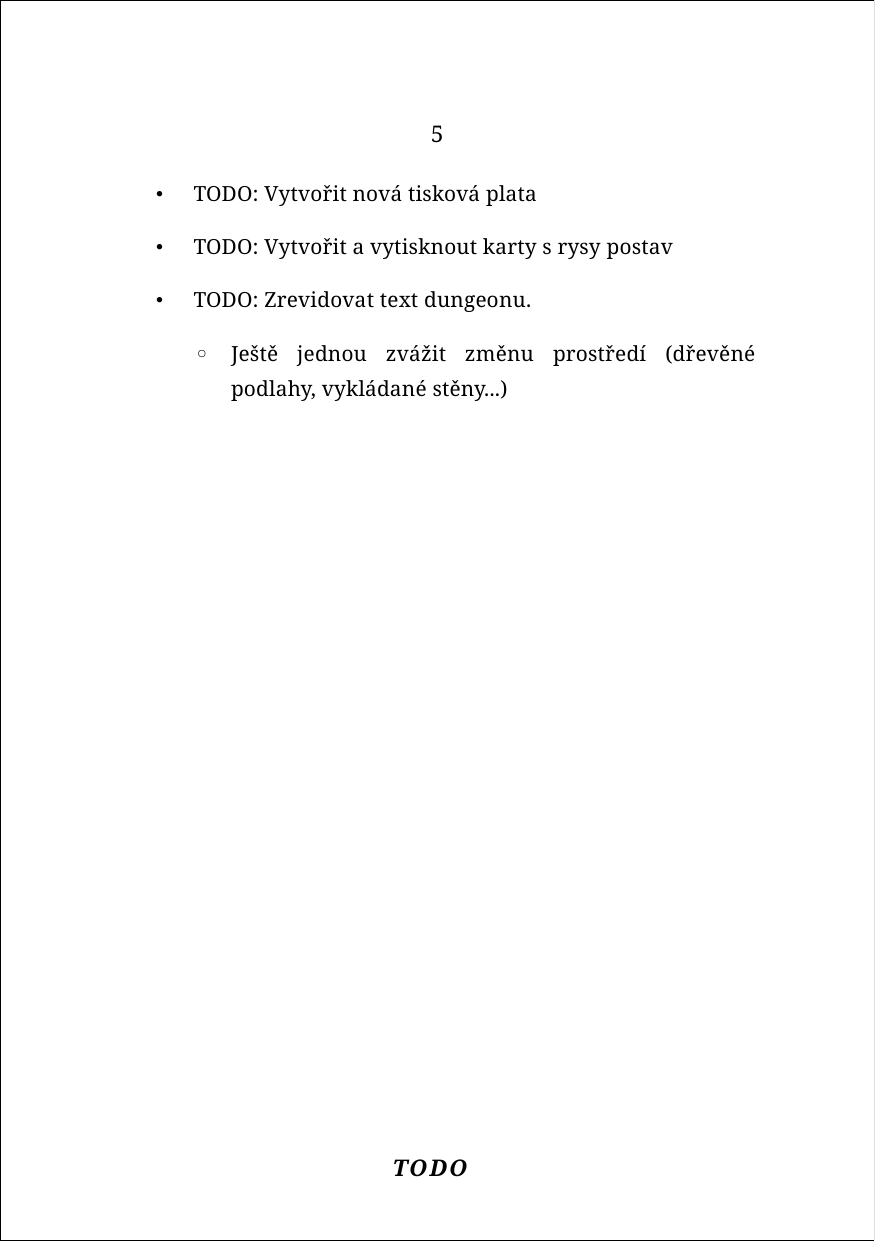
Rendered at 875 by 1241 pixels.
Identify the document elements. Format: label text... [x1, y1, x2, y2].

list TODO: Vytvořit a vytisknout karty s rysy postav [156, 232, 756, 261]
list TODO: Zrevidovat text dungeonu. [156, 285, 756, 314]
list TODO: Vytvořit nová tisková plata [156, 179, 756, 207]
list Ještě jednou zvážit změnu prostředí (dřevěné podlahy, vykládané stěny...) [193, 339, 756, 403]
